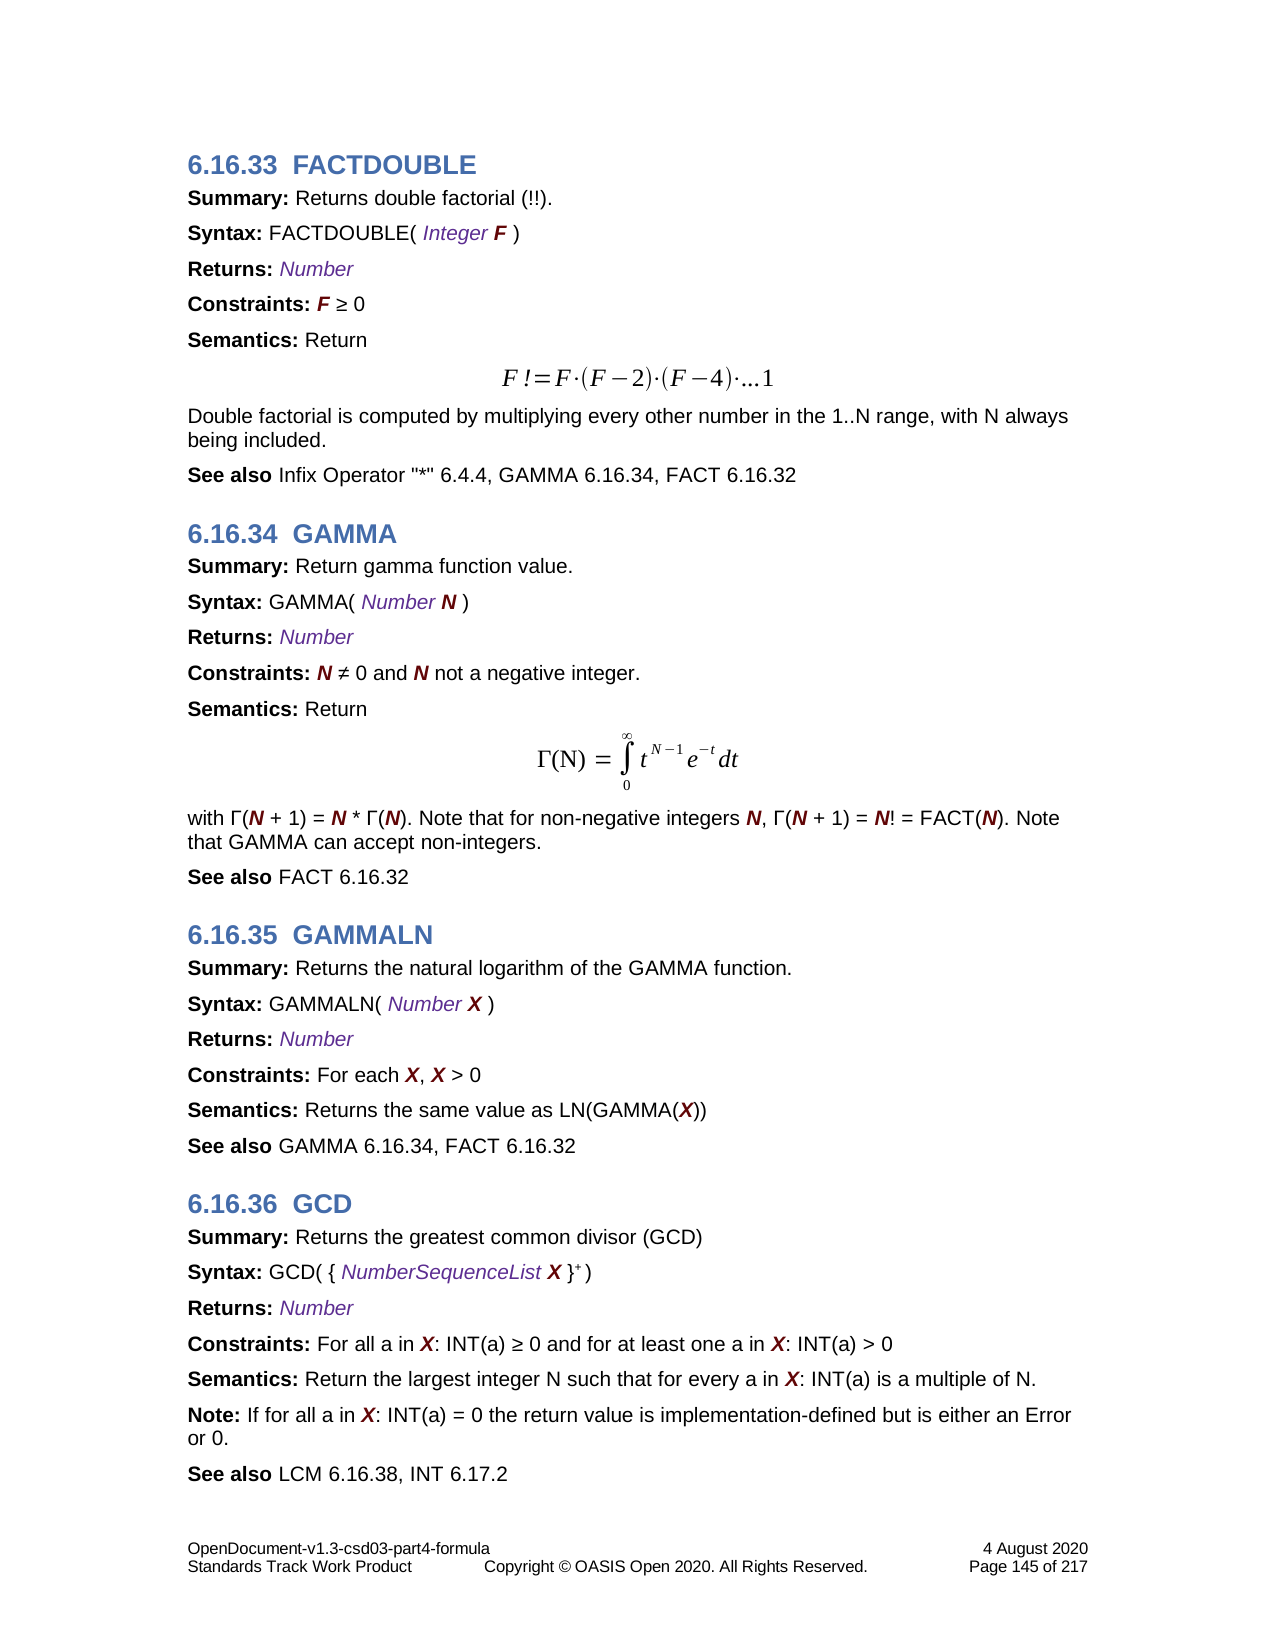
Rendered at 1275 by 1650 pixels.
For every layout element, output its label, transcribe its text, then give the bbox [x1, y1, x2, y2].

text Summary: Return gamma function value. [187, 554, 1088, 578]
text Semantics: Return [187, 697, 1088, 721]
subtitle FACTDOUBLE [187, 150, 1088, 180]
text Returns: Number [187, 1028, 1088, 1051]
text Syntax: GAMMA( Number N ) [187, 590, 1088, 614]
text Syntax: GCD( { NumberSequenceList X }+ ) [187, 1261, 1088, 1284]
text Constraints: F ≥ 0 [187, 293, 1088, 316]
text Returns: Number [187, 626, 1088, 649]
text Constraints: N ≠ 0 and N not a negative integer. [187, 661, 1088, 685]
text Constraints: For each X, X > 0 [187, 1063, 1088, 1087]
text Semantics: Return [187, 328, 1088, 352]
text Note: If for all a in X: INT(a) = 0 the return value is implementation-defined but is either an Error or 0. [187, 1403, 1088, 1450]
text Summary: Returns double factorial (!!). [187, 186, 1088, 209]
text See also GAMMA 6.16.34, FACT 6.16.32 [187, 1134, 1088, 1158]
text with Γ(N + 1) = N * Γ(N). Note that for non-negative integers N, Γ(N + 1) = N! = FACT(N). Note that GAMMA can accept non-integers. [187, 807, 1088, 854]
text See also LCM 6.16.38, INT 6.17.2 [187, 1462, 1088, 1486]
text See also Infix Operator "*" 6.4.4, GAMMA 6.16.34, FACT 6.16.32 [187, 464, 1088, 487]
text Syntax: FACTDOUBLE( Integer F ) [187, 222, 1088, 245]
subtitle GAMMA [187, 518, 1088, 548]
text Syntax: GAMMALN( Number X ) [187, 992, 1088, 1016]
text See also FACT 6.16.32 [187, 866, 1088, 889]
text Returns: Number [187, 1296, 1088, 1320]
text Summary: Returns the greatest common divisor (GCD) [187, 1225, 1088, 1249]
text Semantics: Return the largest integer N such that for every a in X: INT(a) is a multiple of N. [187, 1368, 1088, 1391]
text Semantics: Returns the same value as LN(GAMMA(X)) [187, 1099, 1088, 1122]
text Summary: Returns the natural logarithm of the GAMMA function. [187, 956, 1088, 980]
text Double factorial is computed by multiplying every other number in the 1..N range, with N always being included. [187, 405, 1088, 452]
text Returns: Number [187, 257, 1088, 281]
text Constraints: For all a in X: INT(a) ≥ 0 and for at least one a in X: INT(a) > 0 [187, 1332, 1088, 1356]
subtitle GAMMALN [187, 920, 1088, 950]
subtitle GCD [187, 1189, 1088, 1219]
